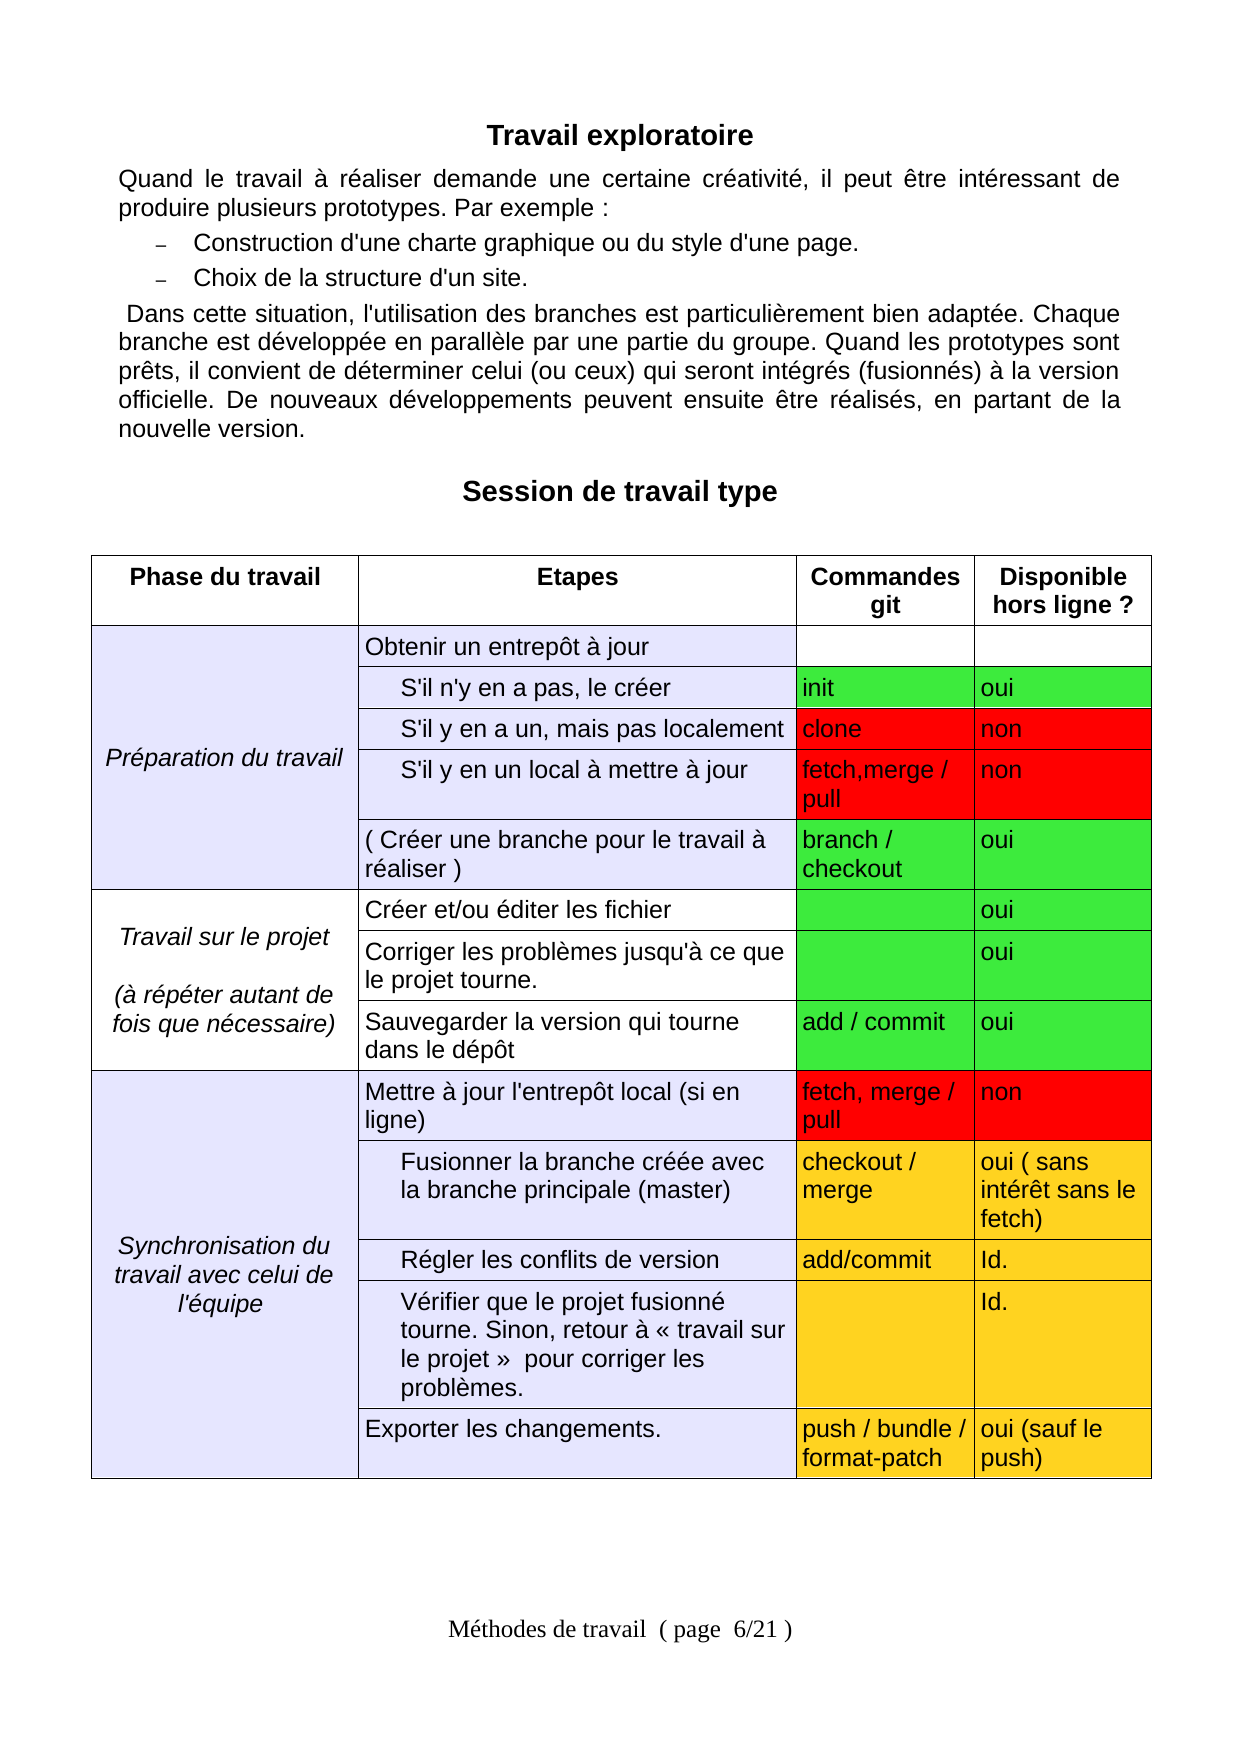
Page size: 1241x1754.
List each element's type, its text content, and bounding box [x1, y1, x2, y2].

table_cell oui [975, 890, 1151, 930]
table_header Commandes git [797, 556, 974, 625]
list Choix de la structure d'un site. [156, 263, 1122, 292]
table_cell S'il y en un local à mettre à jour [395, 750, 796, 819]
table_cell init [797, 667, 974, 707]
table_cell Id. [975, 1281, 1151, 1407]
table_cell add/commit [797, 1240, 974, 1280]
table_cell [359, 1240, 395, 1280]
table_cell branch / checkout [797, 820, 974, 889]
table_cell Régler les conflits de version [395, 1240, 796, 1280]
table_cell [359, 667, 395, 707]
table_cell oui ( sans intérêt sans le fetch) [975, 1141, 1151, 1239]
table_cell Travail sur le projet (à répéter autant de fois que nécessaire) [92, 890, 358, 1070]
table_cell oui (sauf le push) [975, 1409, 1151, 1477]
table_cell S'il y en a un, mais pas localement [395, 709, 796, 749]
table_cell add / commit [797, 1001, 974, 1070]
table_cell Id. [975, 1240, 1151, 1280]
table_cell Fusionner la branche créée avec la branche principale (master) [395, 1141, 796, 1239]
table_cell oui [975, 1001, 1151, 1070]
table_cell [359, 1141, 395, 1239]
table_cell Obtenir un entrepôt à jour [359, 626, 796, 666]
table_cell clone [797, 709, 974, 749]
table_cell [797, 890, 974, 930]
table_cell oui [975, 820, 1151, 889]
table_cell [359, 1281, 395, 1407]
table_cell non [975, 1071, 1151, 1140]
table_cell [797, 931, 974, 1000]
list Construction d'une charte graphique ou du style d'une page. [156, 228, 1122, 257]
table_cell fetch,merge / pull [797, 750, 974, 819]
table_cell non [975, 709, 1151, 749]
table_cell push / bundle / format-patch [797, 1409, 974, 1477]
table_cell [975, 626, 1151, 666]
table_cell non [975, 750, 1151, 819]
subtitle Session de travail type [118, 474, 1122, 507]
table_cell Préparation du travail [92, 626, 358, 889]
table_cell ( Créer une branche pour le travail à réaliser ) [359, 820, 796, 889]
table_cell checkout / merge [797, 1141, 974, 1239]
table_header Etapes [359, 556, 796, 625]
table_cell Exporter les changements. [359, 1409, 796, 1477]
table_cell [359, 709, 395, 749]
text Quand le travail à réaliser demande une certaine créativité, il peut être intéressant de produire plusieurs prototypes. Par exemple : [118, 164, 1122, 222]
table_cell [359, 750, 395, 819]
table_cell Corriger les problèmes jusqu'à ce que le projet tourne. [359, 931, 796, 1000]
subtitle Travail exploratoire [118, 118, 1122, 152]
table_cell Sauvegarder la version qui tourne dans le dépôt [359, 1001, 796, 1070]
table_cell oui [975, 667, 1151, 707]
table_cell Vérifier que le projet fusionné tourne. Sinon, retour à « travail sur le projet » pour corriger les problèmes. [395, 1281, 796, 1407]
table_cell Synchronisation du travail avec celui de l'équipe [92, 1071, 358, 1477]
table_cell Créer et/ou éditer les fichier [359, 890, 796, 930]
table_header Phase du travail [92, 556, 358, 625]
table_cell S'il n'y en a pas, le créer [395, 667, 796, 707]
table_cell oui [975, 931, 1151, 1000]
table_cell [797, 1281, 974, 1407]
table_cell [797, 626, 974, 666]
table_cell fetch, merge / pull [797, 1071, 974, 1140]
table_header Disponible hors ligne ? [975, 556, 1151, 625]
text Dans cette situation, l'utilisation des branches est particulièrement bien adaptée. Chaque branche est développée en parallèle par une partie du groupe. Quand les prototypes sont prêts, il convient de déterminer celui (ou ceux) qui seront intégrés (fusionnés) à la version officielle. De nouveaux développements peuvent ensuite être réalisés, en partant de la nouvelle version. [118, 298, 1122, 442]
table_cell Mettre à jour l'entrepôt local (si en ligne) [359, 1071, 796, 1140]
